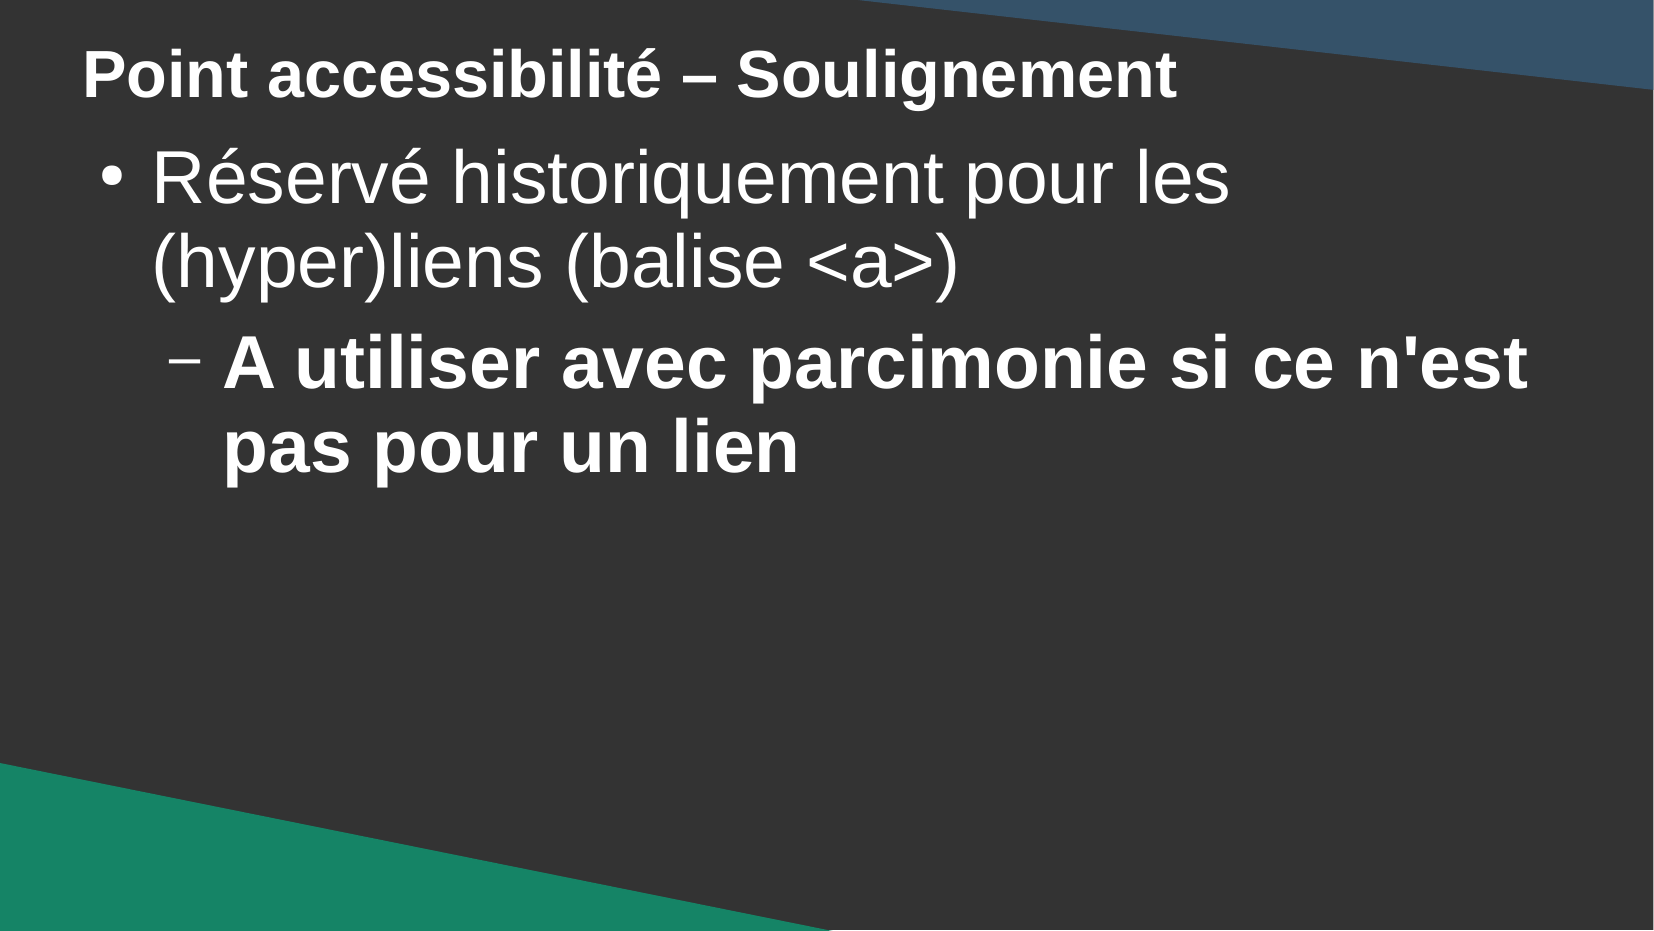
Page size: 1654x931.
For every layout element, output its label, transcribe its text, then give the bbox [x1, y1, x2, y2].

text_box [857, 0, 1654, 90]
text_box [0, 763, 833, 931]
title Point accessibilité – Soulignement [82, 37, 1571, 122]
list Réservé historiquement pour les (hyper)liens (balise <a>) A utiliser avec parcimonie si ce n'est pas pour un lien [80, 135, 1605, 544]
